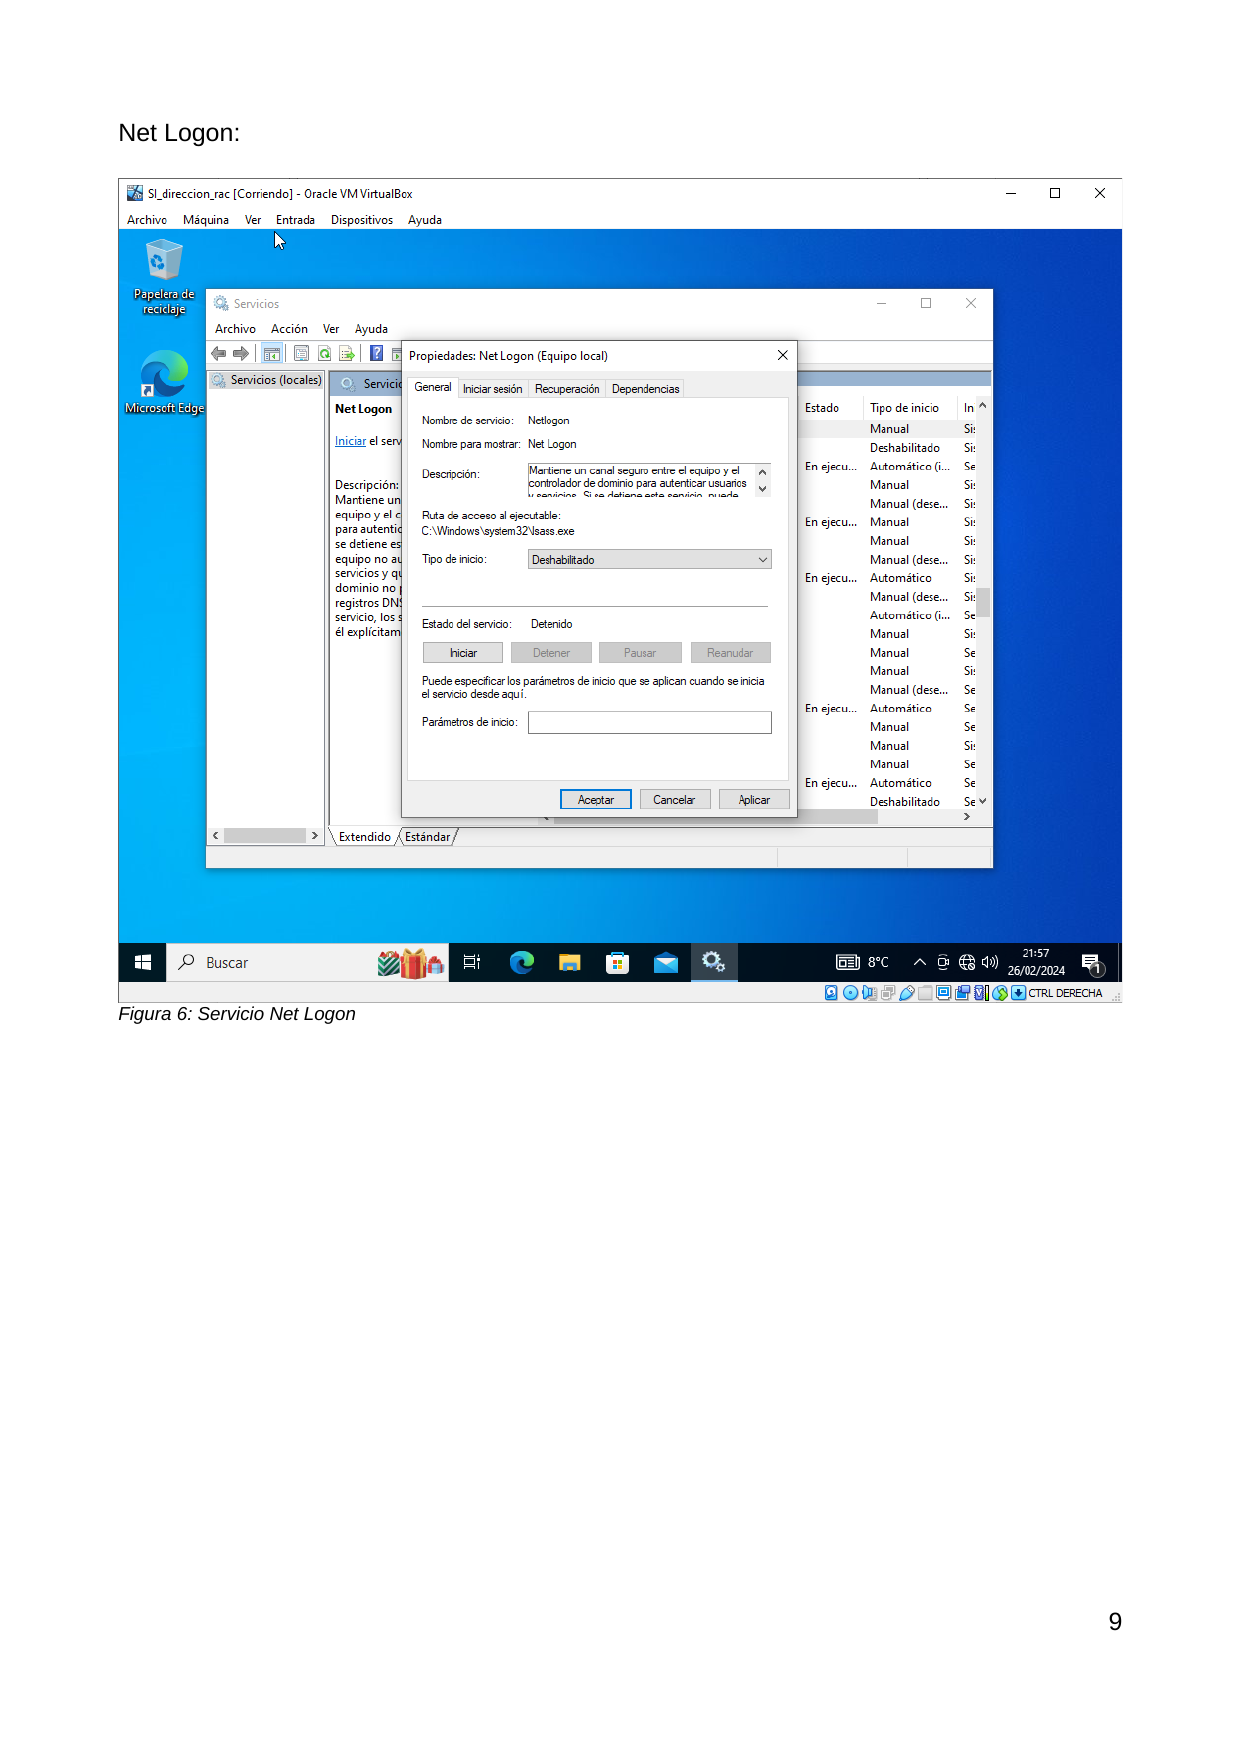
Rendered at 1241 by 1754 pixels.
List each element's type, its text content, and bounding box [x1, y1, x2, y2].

picture [185, 404, 202, 413]
picture [142, 290, 170, 300]
picture [126, 404, 141, 411]
picture [160, 405, 173, 411]
picture [118, 178, 1123, 1003]
text Figura 6: Servicio Net Logon [118, 1003, 1122, 1024]
text Net Logon: [118, 118, 1122, 147]
picture [142, 351, 187, 396]
picture [118, 287, 140, 297]
picture [168, 305, 183, 315]
picture [182, 290, 193, 298]
